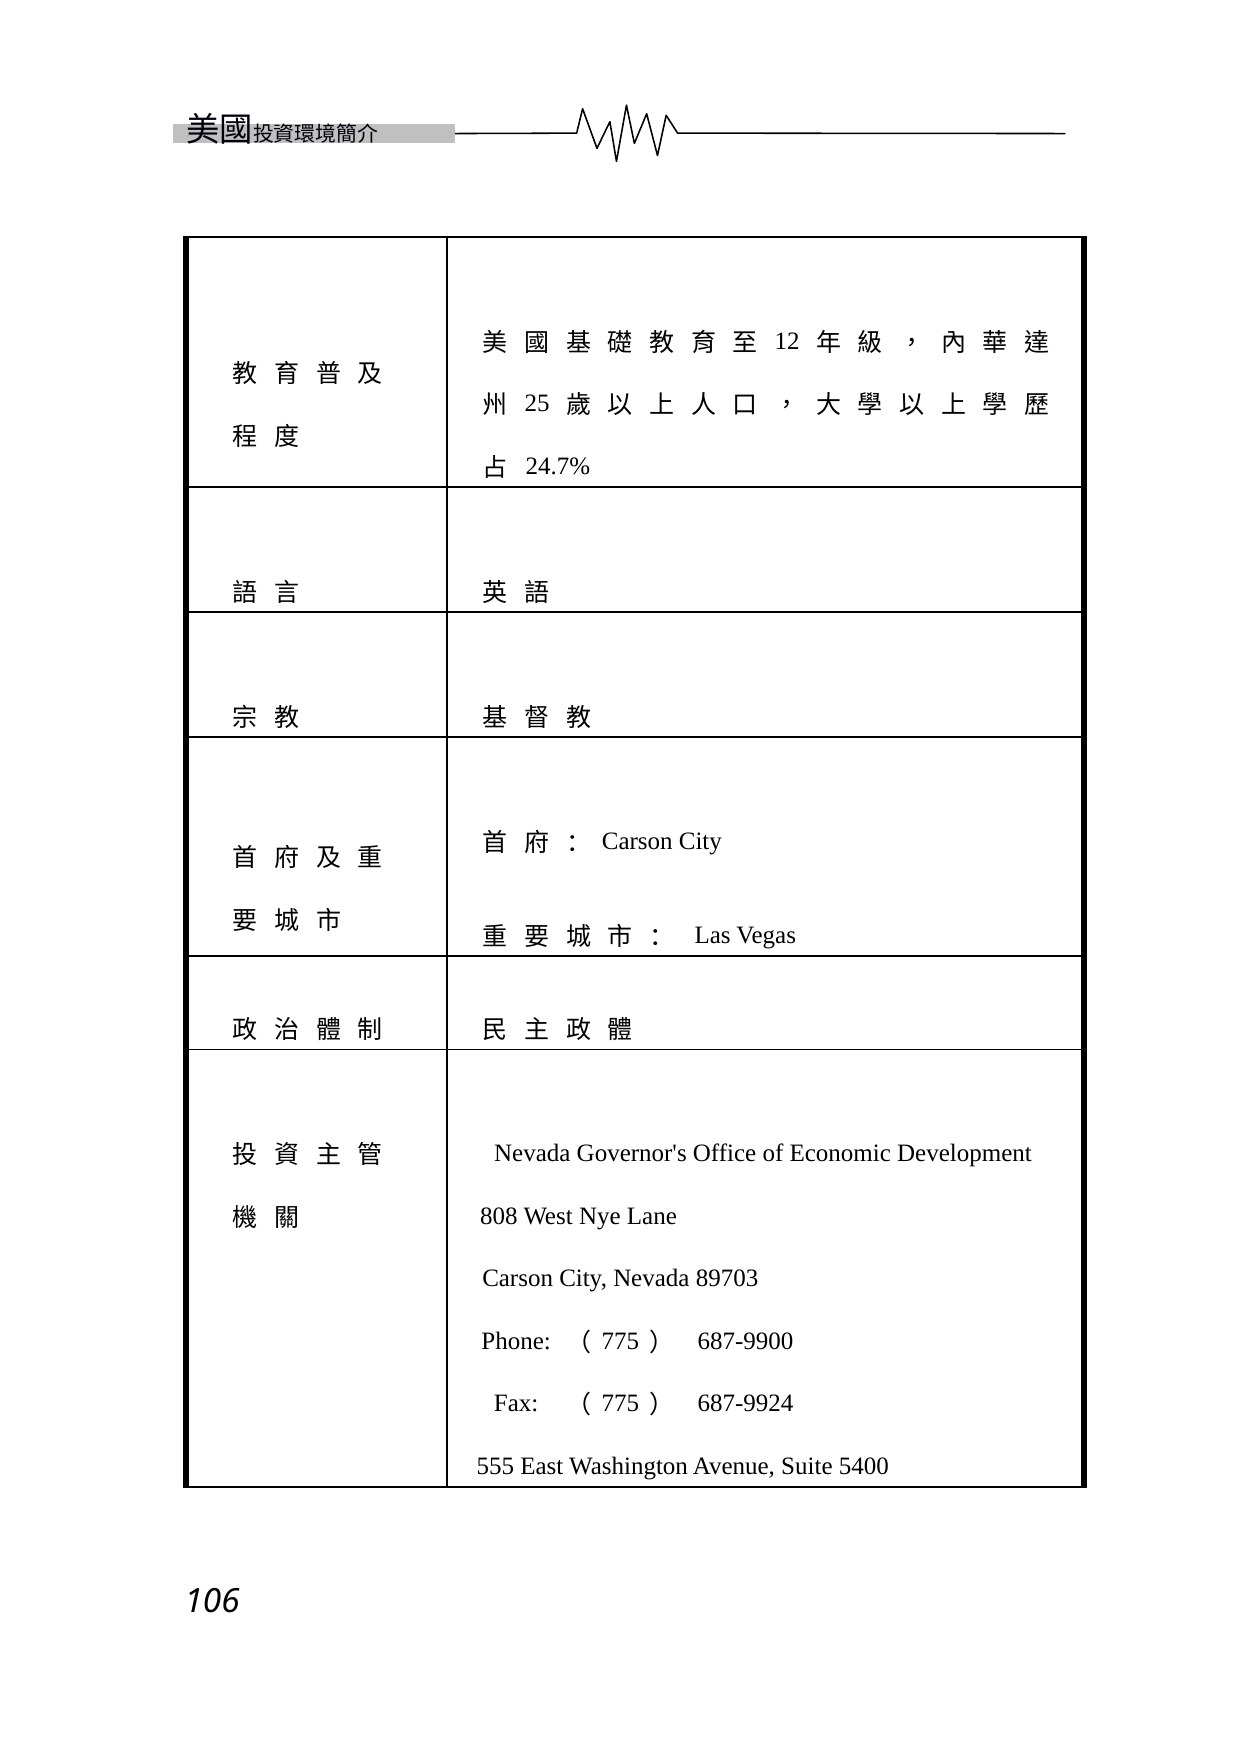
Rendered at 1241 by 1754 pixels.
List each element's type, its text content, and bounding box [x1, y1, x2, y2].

table_cell 美國基礎教育至12年級，內華達州25歲以上人口，大學以上學歷占24.7% [448, 238, 1081, 486]
table_cell 基督教 [448, 613, 1081, 736]
table_cell Nevada Governor's Office of Economic Development 808 West Nye Lane Carson City, Nevada 89703 Phone:（775）687-9900 Fax:（775）687-9924 555 East Washington Avenue, Suite 5400 [448, 1050, 1081, 1486]
table_cell 民主政體 [448, 957, 1081, 1049]
table_cell 語言 [189, 488, 446, 611]
table_cell 首府及重要城市 [189, 738, 446, 955]
table_cell 投資主管機關 [189, 1050, 446, 1486]
table_cell 首府：Carson City 重要城市：Las Vegas [448, 738, 1081, 955]
table_cell 英語 [448, 488, 1081, 611]
table_cell 宗教 [189, 613, 446, 736]
table_cell 政治體制 [189, 957, 446, 1049]
table_cell 教育普及程度 [189, 238, 446, 486]
